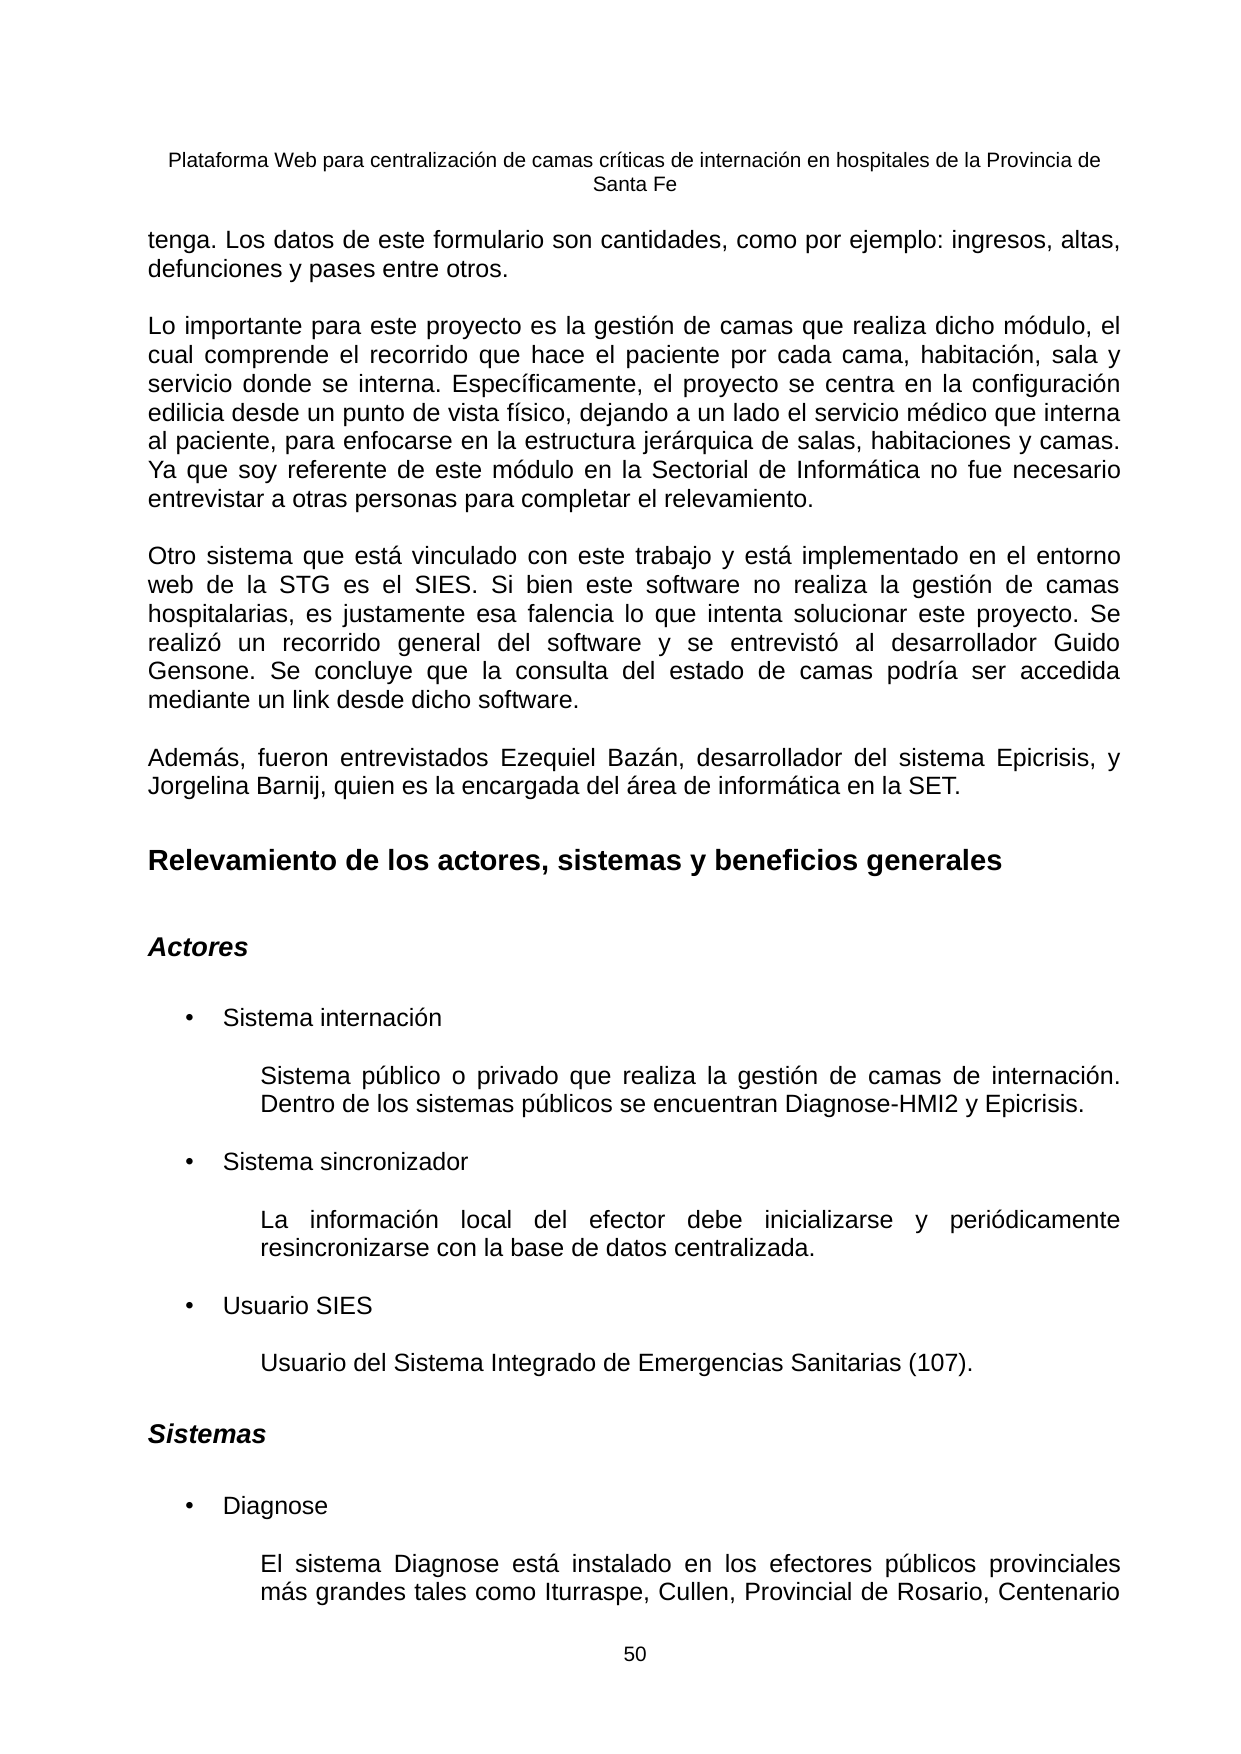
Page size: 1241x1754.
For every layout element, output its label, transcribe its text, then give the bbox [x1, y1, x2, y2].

list Sistema público o privado que realiza la gestión de camas de internación. Dentro de los sistemas públicos se encuentran Diagnose-HMI2 y Epicrisis. [223, 1061, 1122, 1118]
subtitle Relevamiento de los actores, sistemas y beneficios generales [148, 843, 1122, 877]
subtitle Sistemas [148, 1418, 1122, 1450]
text Lo importante para este proyecto es la gestión de camas que realiza dicho módulo, el cual comprende el recorrido que hace el paciente por cada cama, habitación, sala y servicio donde se interna. Específicamente, el proyecto se centra en la configuración edilicia desde un punto de vista físico, dejando a un lado el servicio médico que interna al paciente, para enfocarse en la estructura jerárquica de salas, habitaciones y camas. Ya que soy referente de este módulo en la Sectorial de Informática no fue necesario entrevistar a otras personas para completar el relevamiento. [148, 311, 1122, 512]
list El sistema Diagnose está instalado en los efectores públicos provinciales más grandes tales como Iturraspe, Cullen, Provincial de Rosario, Centenario [223, 1548, 1122, 1606]
subtitle Actores [148, 931, 1122, 962]
list Sistema internación [185, 1003, 1122, 1032]
list La información local del efector debe inicializarse y periódicamente resincronizarse con la base de datos centralizada. [223, 1204, 1122, 1262]
list Usuario del Sistema Integrado de Emergencias Sanitarias (107). [223, 1348, 1122, 1377]
list Diagnose [185, 1491, 1122, 1520]
text tenga. Los datos de este formulario son cantidades, como por ejemplo: ingresos, altas, defunciones y pases entre otros. [148, 225, 1122, 282]
text Además, fueron entrevistados Ezequiel Bazán, desarrollador del sistema Epicrisis, y Jorgelina Barnij, quien es la encargada del área de informática en la SET. [148, 742, 1122, 800]
list Usuario SIES [185, 1291, 1122, 1320]
text Otro sistema que está vinculado con este trabajo y está implementado en el entorno web de la STG es el SIES. Si bien este software no realiza la gestión de camas hospitalarias, es justamente esa falencia lo que intenta solucionar este proyecto. Se realizó un recorrido general del software y se entrevistó al desarrollador Guido Gensone. Se concluye que la consulta del estado de camas podría ser accedida mediante un link desde dicho software. [148, 541, 1122, 714]
list Sistema sincronizador [185, 1147, 1122, 1176]
